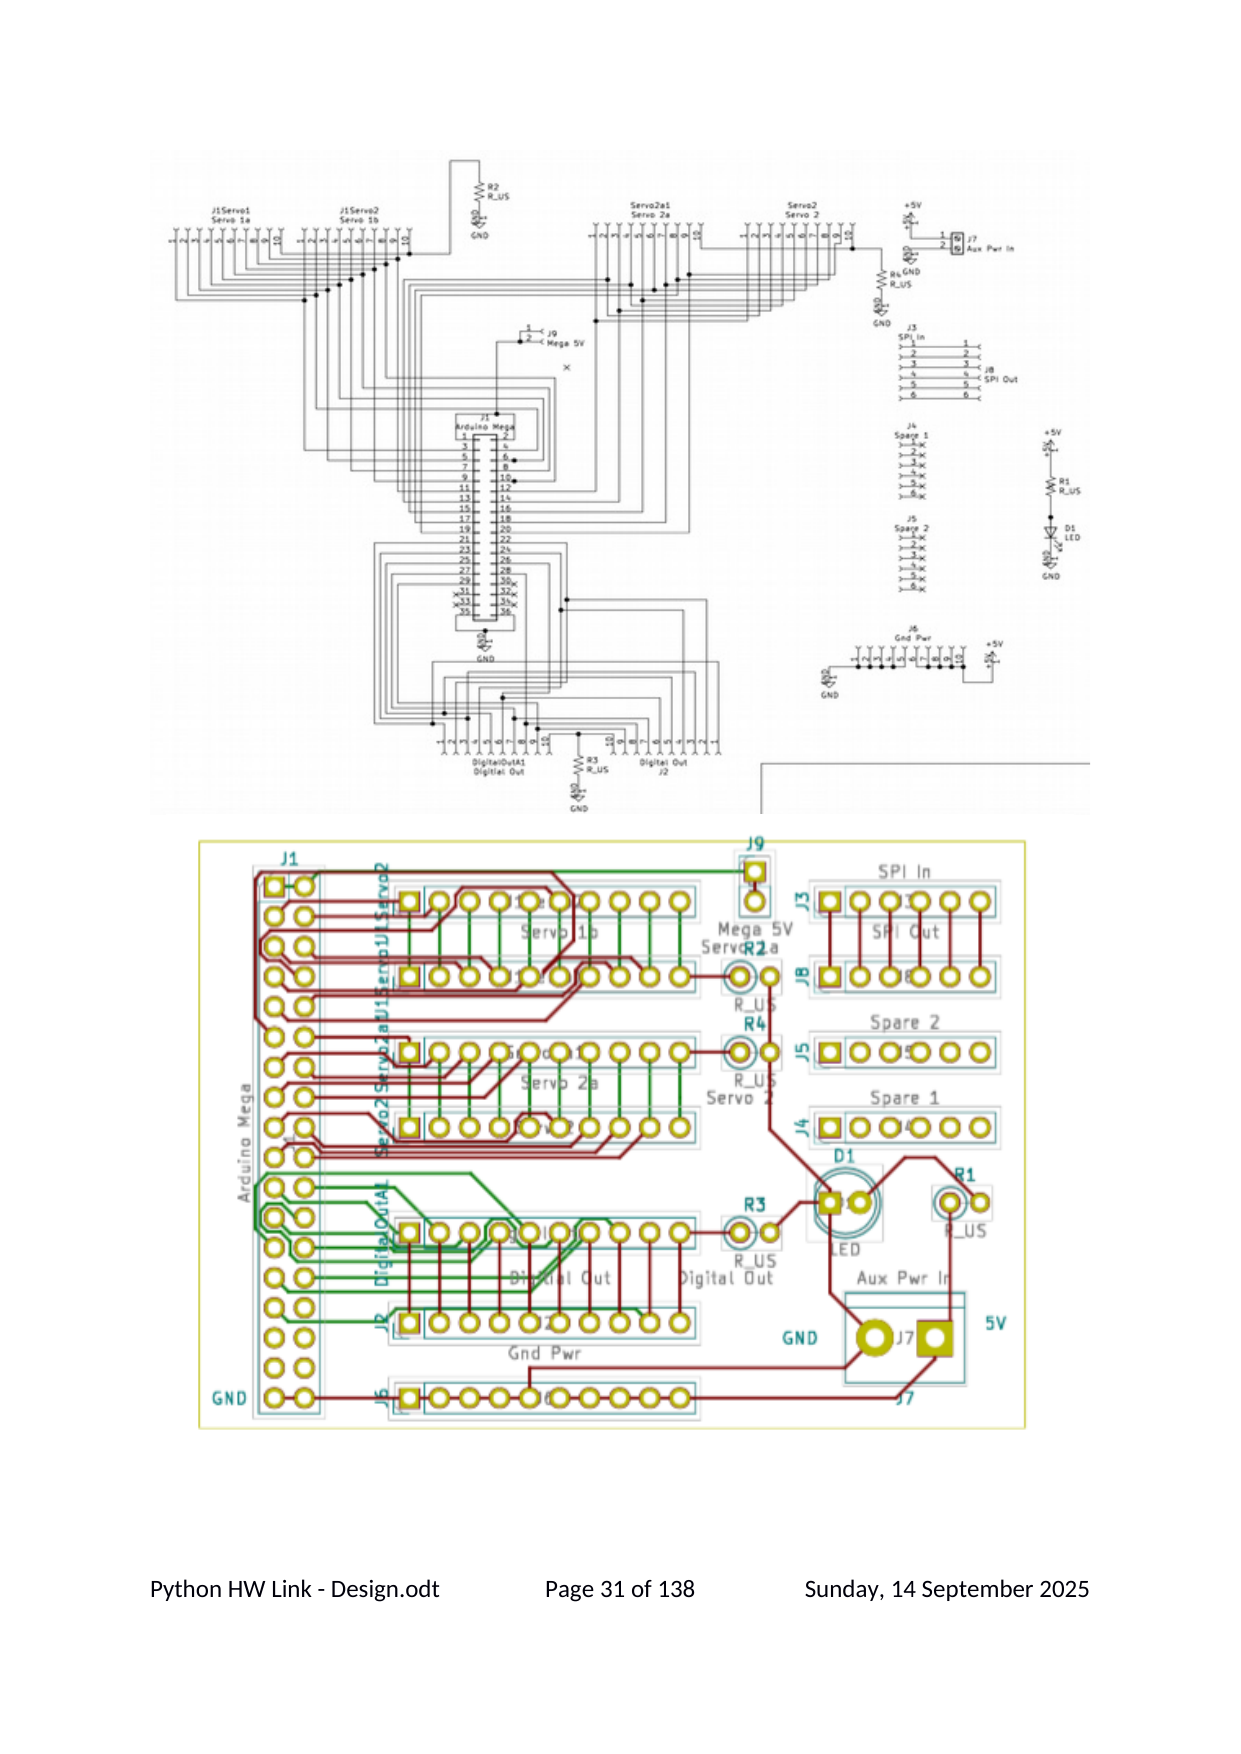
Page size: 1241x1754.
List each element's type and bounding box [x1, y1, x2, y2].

picture [150, 150, 1091, 1479]
